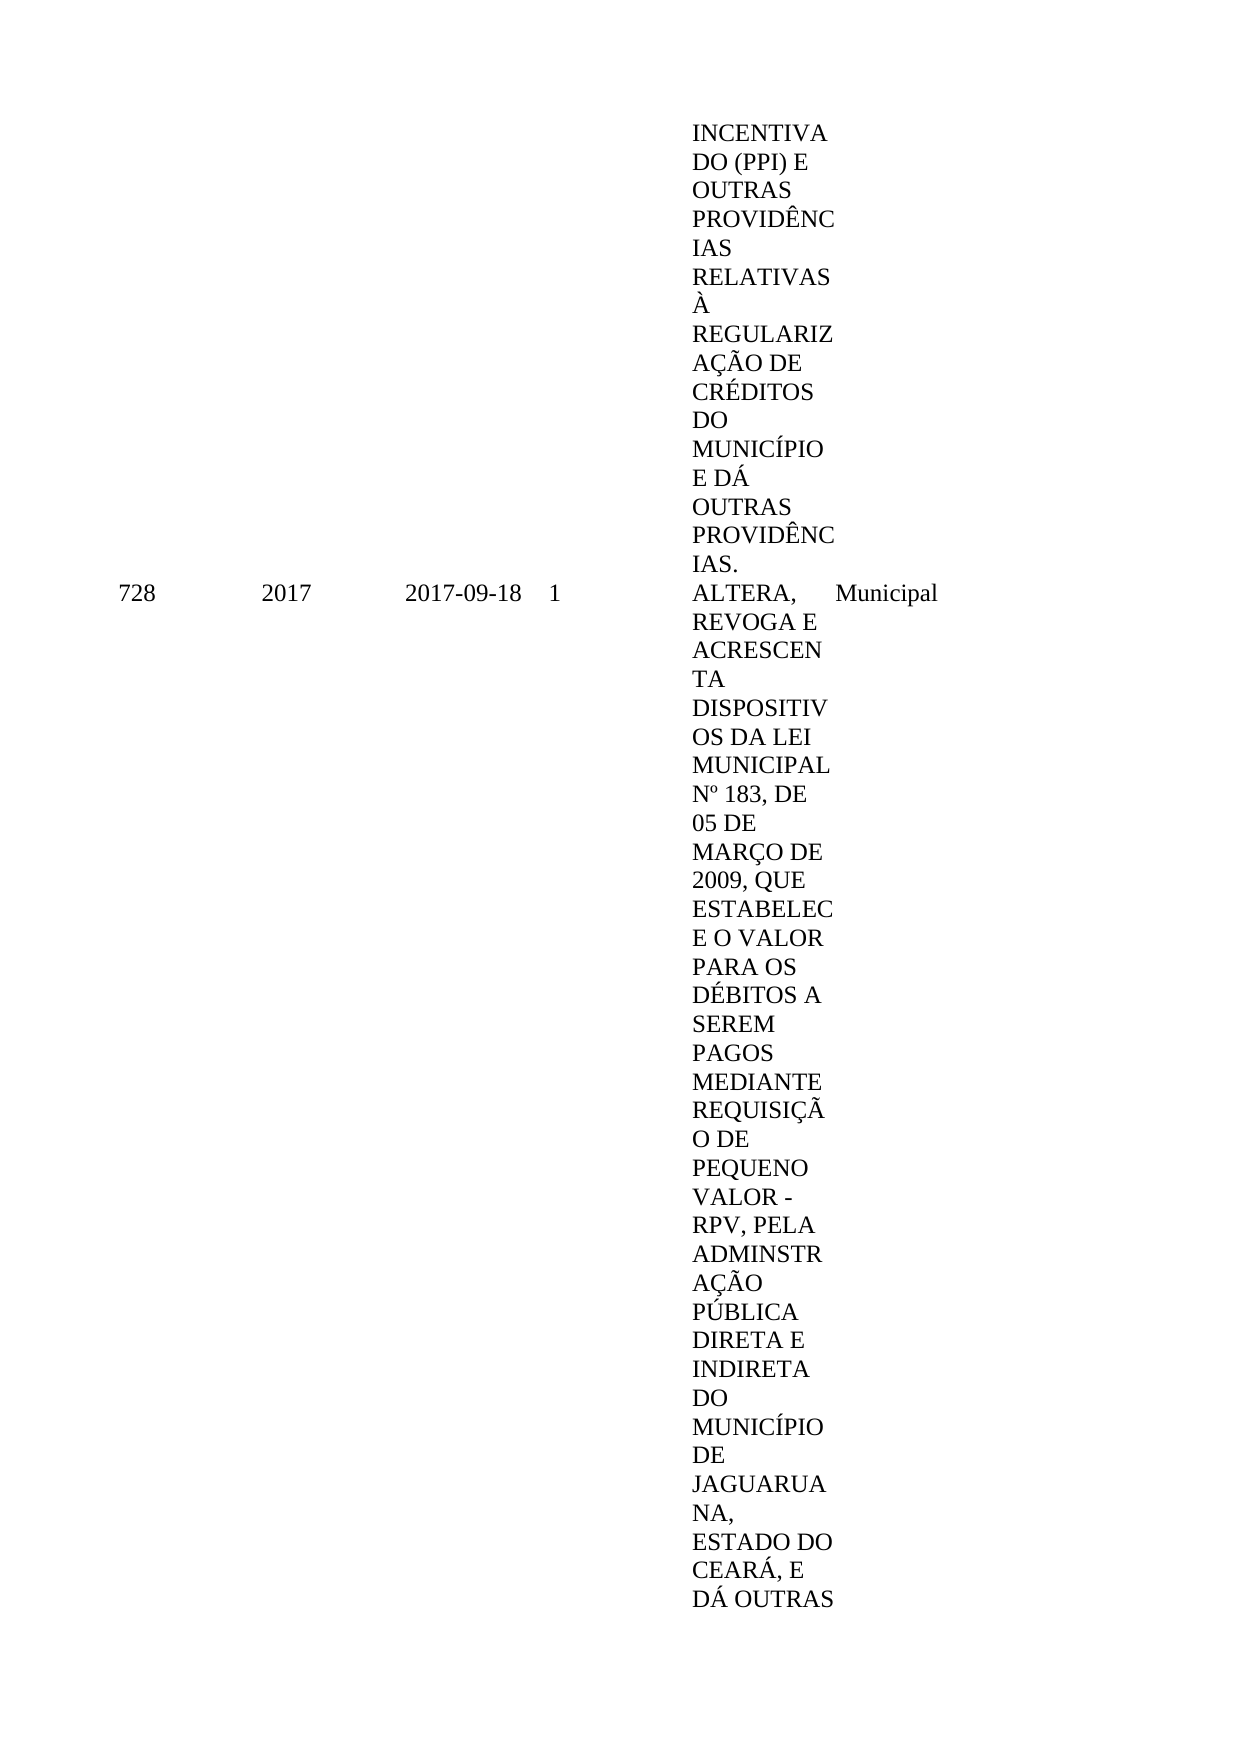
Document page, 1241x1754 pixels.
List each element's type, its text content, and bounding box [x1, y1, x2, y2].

table_cell [118, 118, 261, 578]
table_cell Municipal [835, 578, 979, 1613]
table_cell [979, 118, 1122, 578]
table_cell ALTERA, REVOGA E ACRESCENTA DISPOSITIVOS DA LEI MUNICIPAL Nº 183, DE 05 DE MARÇO DE 2009, QUE ESTABELECE O VALOR PARA OS DÉBITOS A SEREM PAGOS MEDIANTE REQUISIÇÃO DE PEQUENO VALOR - RPV, PELA ADMINSTRAÇÃO PÚBLICA DIRETA E INDIRETA DO MUNICÍPIO DE JAGUARUANA, ESTADO DO CEARÁ, E DÁ OUTRAS [692, 578, 835, 1613]
table_cell 2017-09-18 [405, 578, 548, 1613]
table_cell [835, 118, 979, 578]
table_cell [548, 118, 692, 578]
table_cell 1 [548, 578, 692, 1613]
table_cell INCENTIVADO (PPI) E OUTRAS PROVIDÊNCIAS RELATIVAS À REGULARIZAÇÃO DE CRÉDITOS DO MUNICÍPIO E DÁ OUTRAS PROVIDÊNCIAS. [692, 118, 835, 578]
table_cell [261, 118, 405, 578]
table_cell [405, 118, 548, 578]
table_cell 728 [118, 578, 261, 1613]
table_cell [979, 578, 1122, 1613]
table_cell 2017 [261, 578, 405, 1613]
